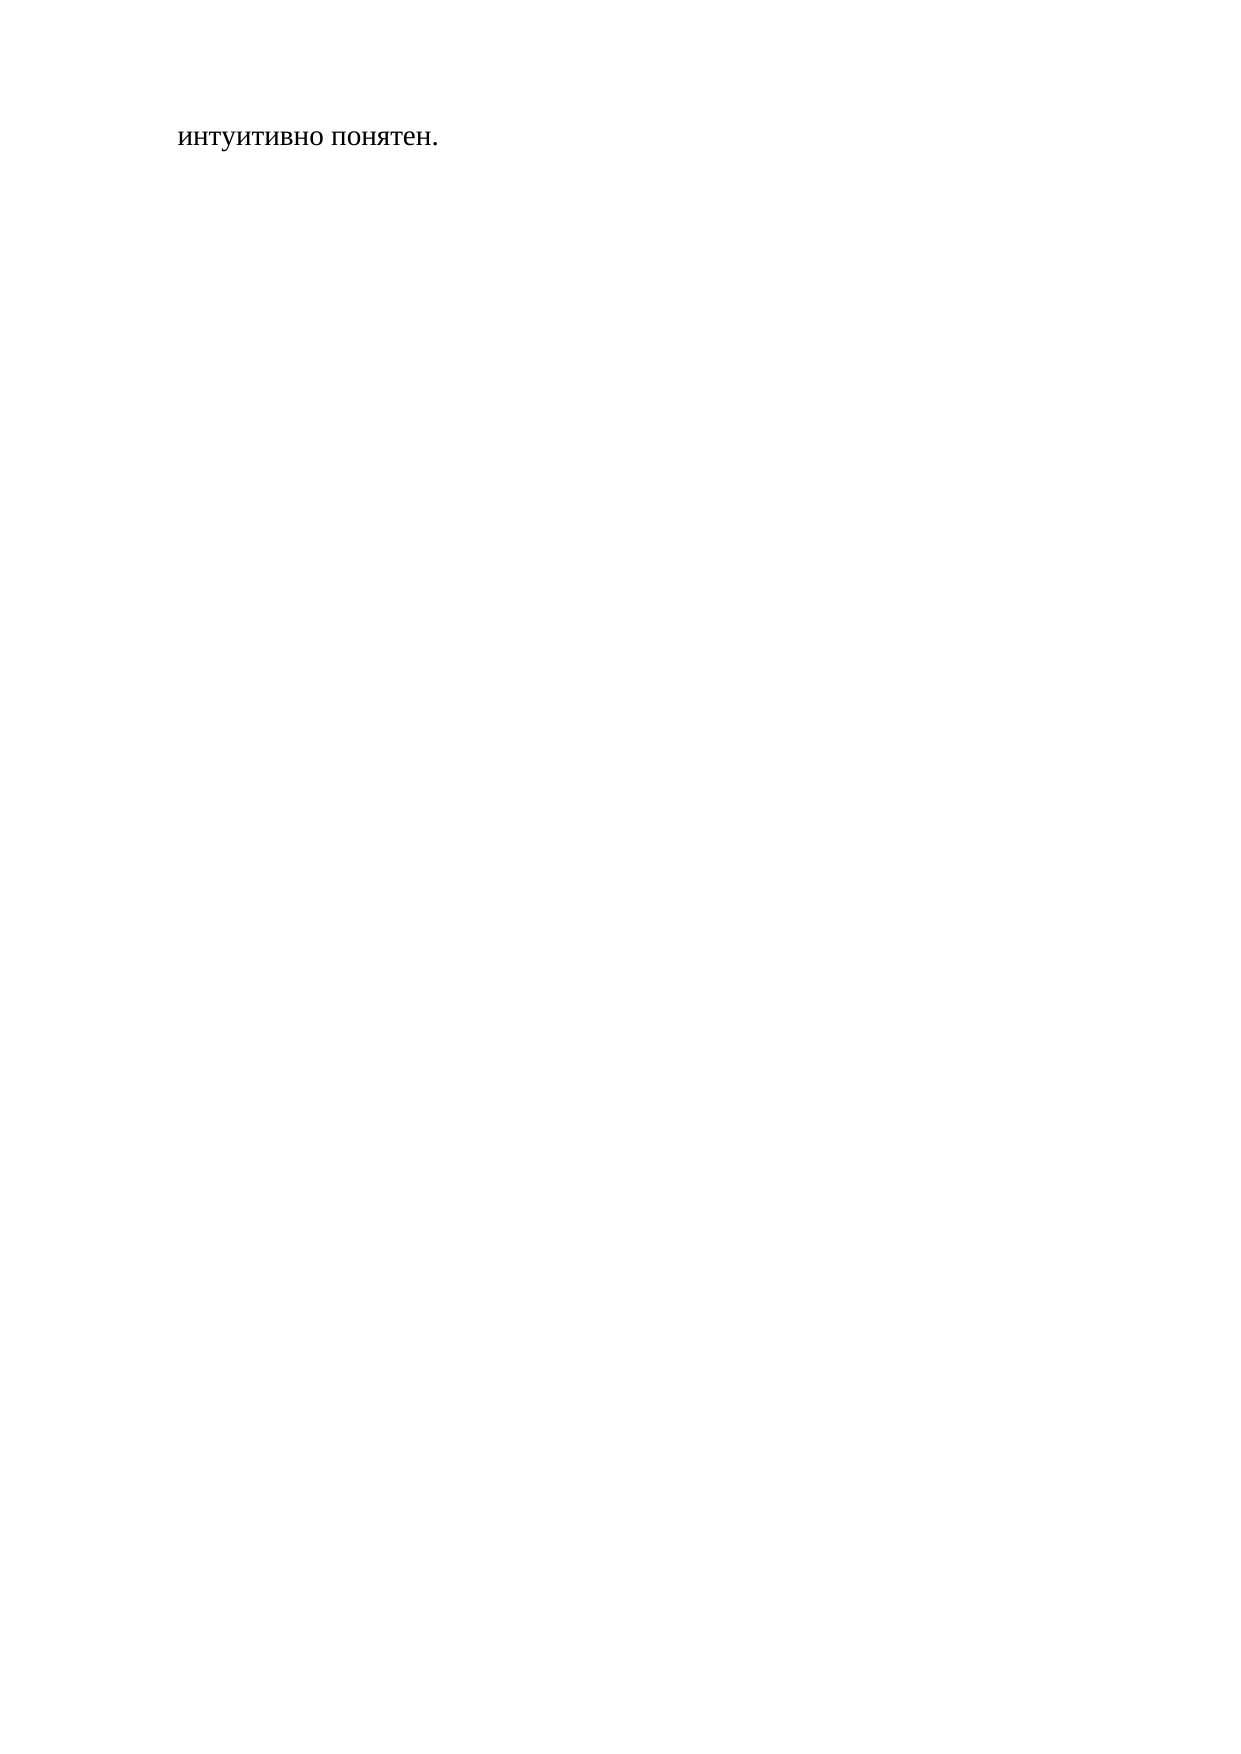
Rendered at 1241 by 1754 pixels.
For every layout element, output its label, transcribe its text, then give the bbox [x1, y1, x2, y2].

text интуитивно понятен. [177, 118, 1152, 152]
